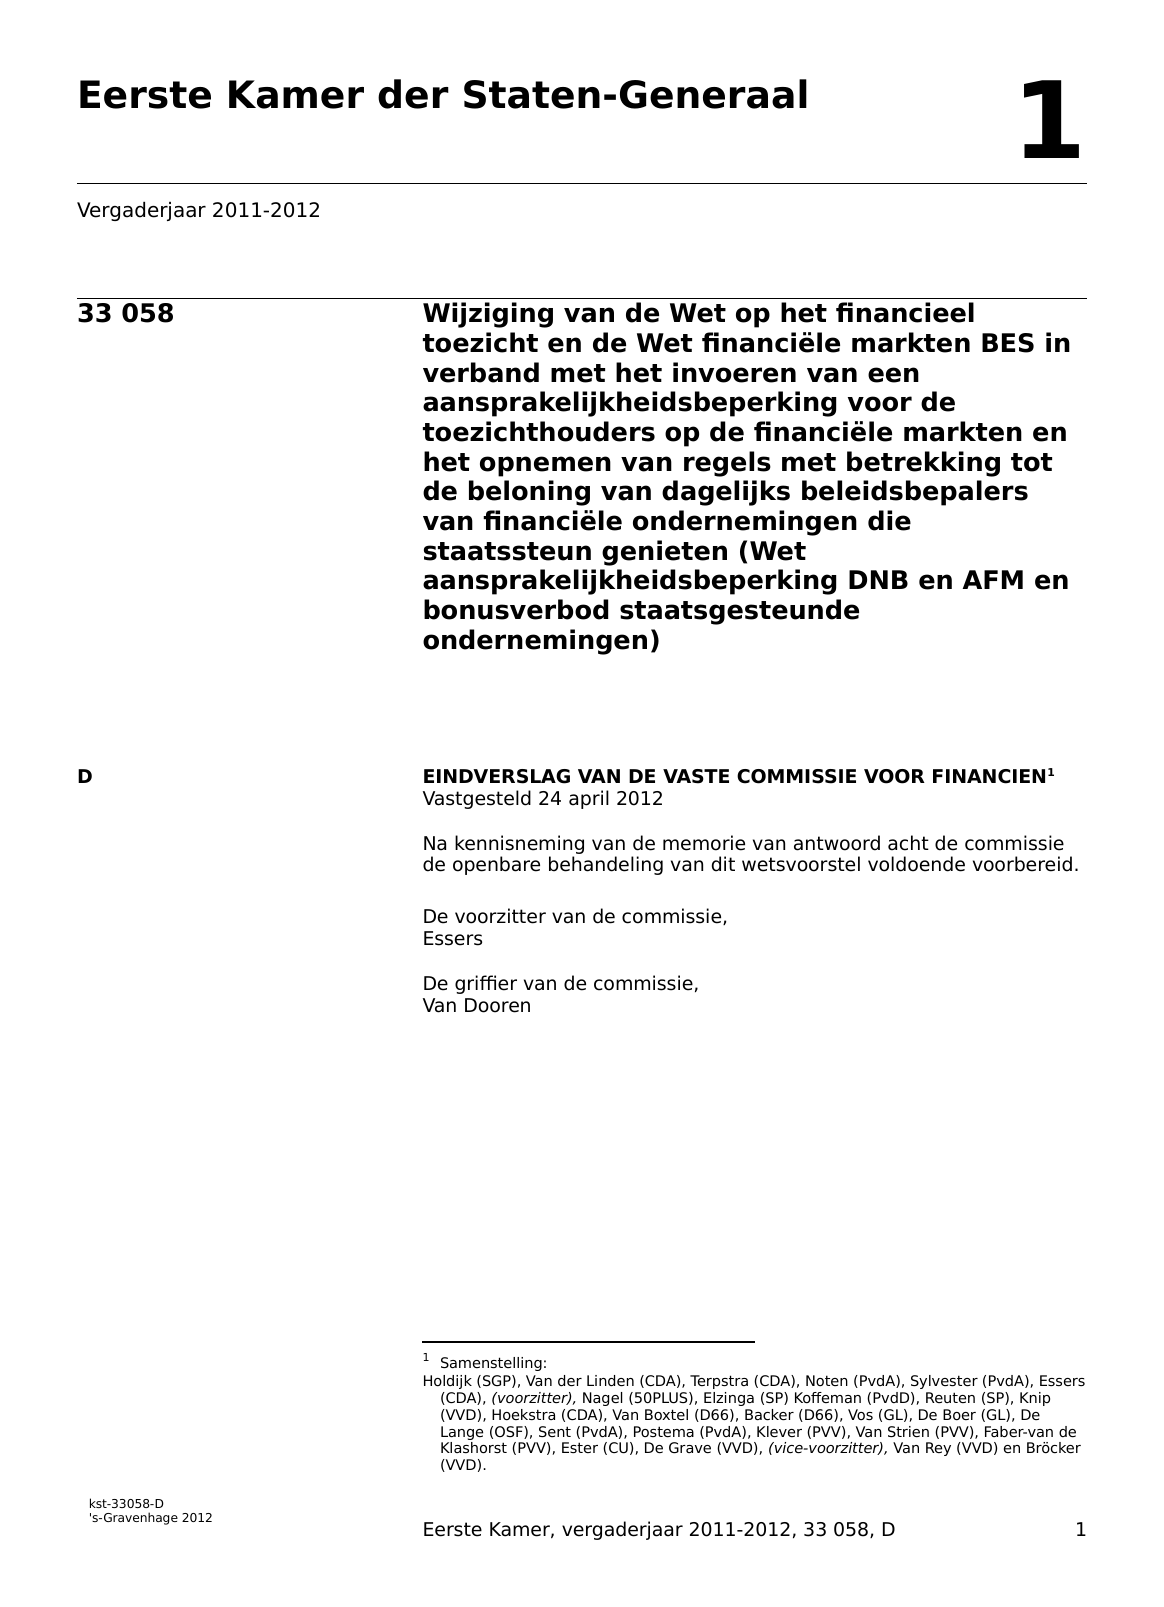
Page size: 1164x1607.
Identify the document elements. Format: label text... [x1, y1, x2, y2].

text kst-33058-D [88, 1497, 323, 1511]
text 's-Gravenhage 2012 [88, 1511, 323, 1525]
table_header 1 [886, 59, 1087, 183]
subtitle 33 058 Wijziging van de Wet op het financieel toezicht en de Wet financiële markten BES in verband met het invoeren van een aansprakelijkheidsbeperking voor de toezichthouders op de financiële markten en het opnemen van regels met betrekking tot de beloning van dagelijks beleidsbepalers van financiële ondernemingen die staatssteun genieten (Wet aansprakelijkheidsbeperking DNB en AFM en bonusverbod staatsgesteunde ondernemingen) [77, 299, 1087, 655]
text Holdijk (SGP), Van der Linden (CDA), Terpstra (CDA), Noten (PvdA), Sylvester (PvdA), Essers (CDA), (voorzitter), Nagel (50PLUS), Elzinga (SP) Koffeman (PvdD), Reuten (SP), Knip (VVD), Hoekstra (CDA), Van Boxtel (D66), Backer (D66), Vos (GL), De Boer (GL), De Lange (OSF), Sent (PvdA), Postema (PvdA), Klever (PVV), Van Strien (PVV), Faber-van de Klashorst (PVV), Ester (CU), De Grave (VVD), (vice-voorzitter), Van Rey (VVD) en Bröcker (VVD). [422, 1373, 1087, 1474]
text Na kennisneming van de memorie van antwoord acht de commissie de openbare behandeling van dit wetsvoorstel voldoende voorbereid. [422, 832, 1087, 876]
text De voorzitter van de commissie, Essers [422, 906, 1087, 950]
text De griffier van de commissie, Van Dooren [422, 972, 1087, 1016]
subtitle D EINDVERSLAG VAN DE VASTE COMMISSIE VOOR FINANCIEN [77, 766, 1087, 788]
table_cell Vergaderjaar 2011-2012 [77, 184, 1087, 298]
text Vastgesteld 24 april 2012 [422, 788, 1087, 810]
text Samenstelling: [422, 1351, 1087, 1373]
table_header Eerste Kamer der Staten-Generaal [77, 59, 886, 183]
